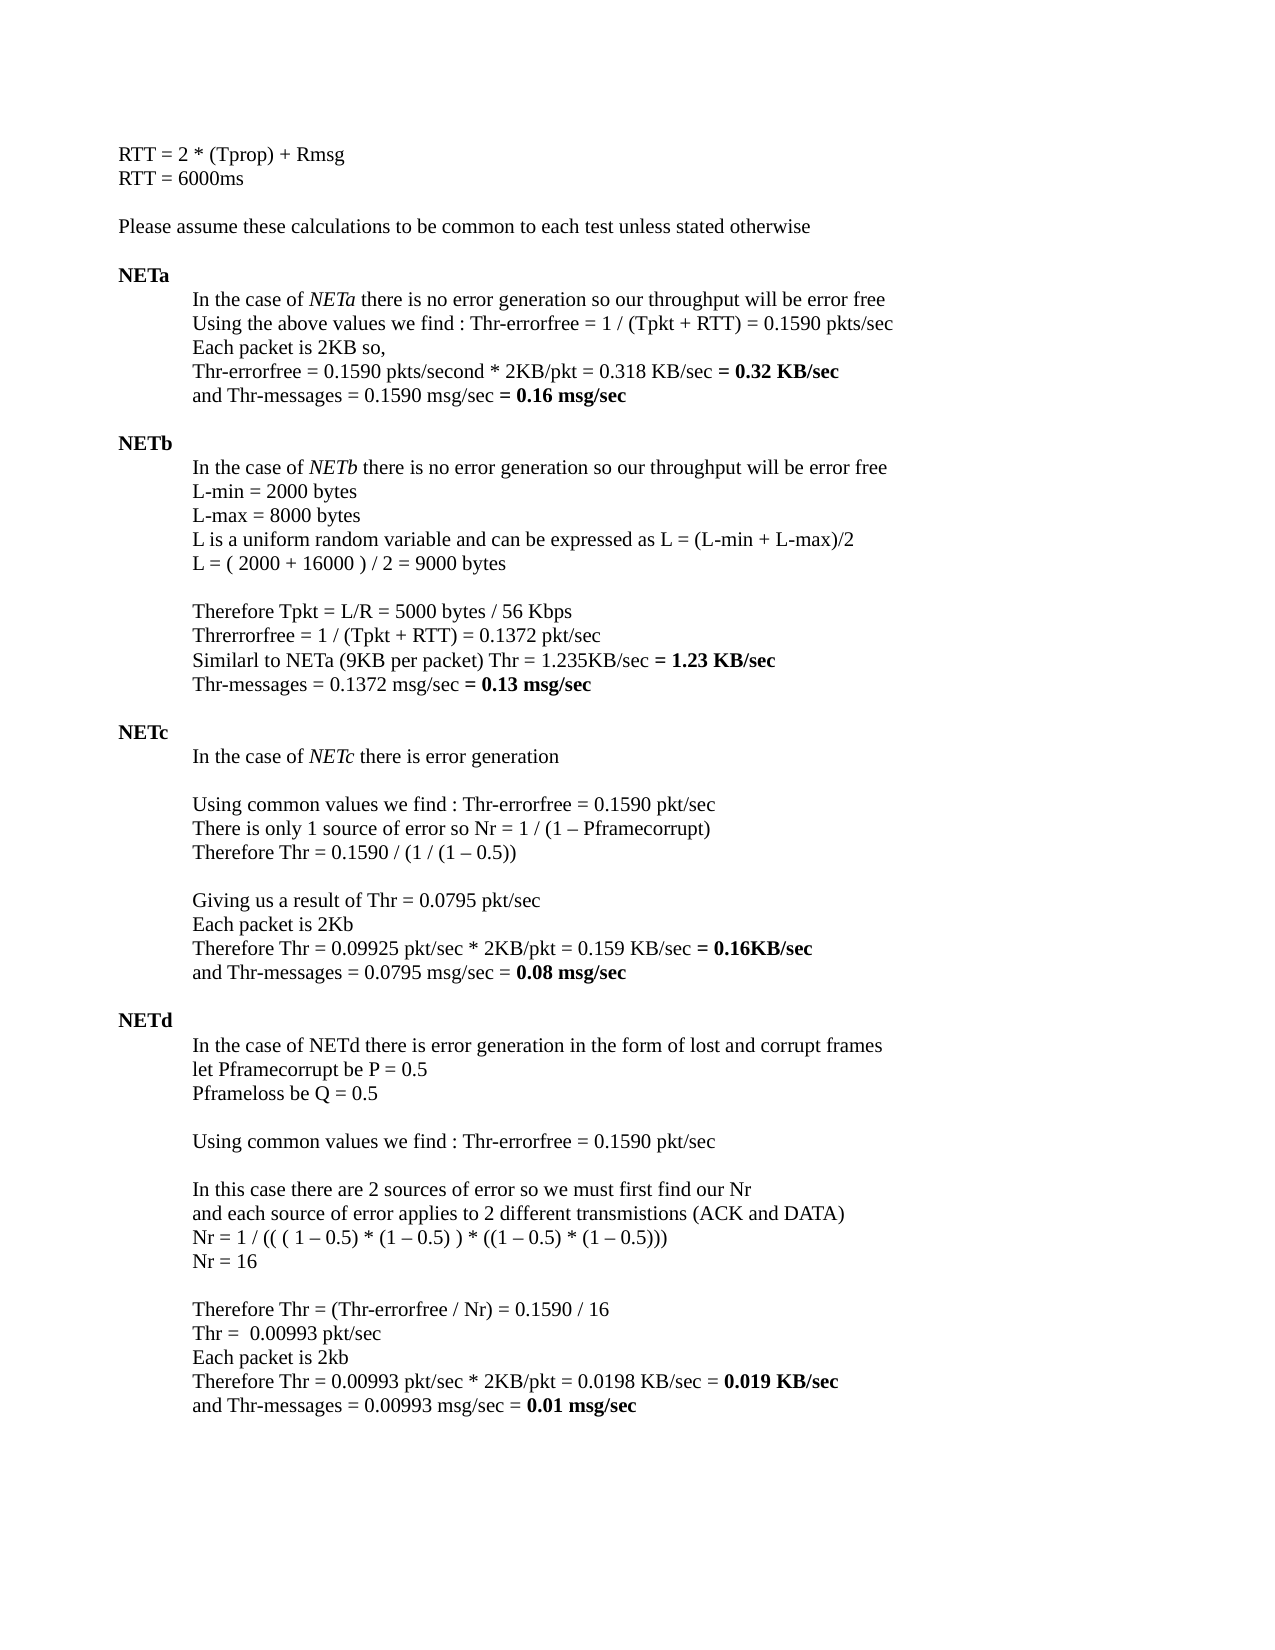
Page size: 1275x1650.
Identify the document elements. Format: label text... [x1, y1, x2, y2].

text In the case of NETa there is no error generation so our throughput will be error free [118, 287, 1157, 311]
text Therefore Thr = 0.00993 pkt/sec * 2KB/pkt = 0.0198 KB/sec = 0.019 KB/sec [118, 1369, 1157, 1393]
text Giving us a result of Thr = 0.0795 pkt/sec [118, 888, 1157, 912]
text Using common values we find : Thr-errorfree = 0.1590 pkt/sec [118, 792, 1157, 816]
text NETd [118, 1008, 1157, 1032]
text Using common values we find : Thr-errorfree = 0.1590 pkt/sec [118, 1129, 1157, 1153]
text let Pframecorrupt be P = 0.5 [118, 1057, 1157, 1081]
text L-max = 8000 bytes [118, 503, 1157, 527]
text Using the above values we find : Thr-errorfree = 1 / (Tpkt + RTT) = 0.1590 pkts/sec [118, 311, 1157, 335]
text In the case of NETd there is error generation in the form of lost and corrupt frames [118, 1032, 1157, 1057]
text and each source of error applies to 2 different transmistions (ACK and DATA) [118, 1201, 1157, 1225]
text NETb [118, 431, 1157, 455]
text L-min = 2000 bytes [118, 479, 1157, 503]
text In the case of NETc there is error generation [118, 744, 1157, 768]
text and Thr-messages = 0.1590 msg/sec = 0.16 msg/sec [118, 383, 1157, 407]
text RTT = 2 * (Tprop) + Rmsg [118, 142, 1157, 166]
text Thr-errorfree = 0.1590 pkts/second * 2KB/pkt = 0.318 KB/sec = 0.32 KB/sec [118, 359, 1157, 383]
text There is only 1 source of error so Nr = 1 / (1 – Pframecorrupt) [118, 816, 1157, 840]
text Therefore Thr = 0.1590 / (1 / (1 – 0.5)) [118, 840, 1157, 864]
text L is a uniform random variable and can be expressed as L = (L-min + L-max)/2 [118, 527, 1157, 551]
text Each packet is 2kb [118, 1345, 1157, 1369]
text Similarl to NETa (9KB per packet) Thr = 1.235KB/sec = 1.23 KB/sec [118, 647, 1157, 672]
text Nr = 16 [118, 1249, 1157, 1273]
text In the case of NETb there is no error generation so our throughput will be error free [118, 455, 1157, 479]
text NETa [118, 262, 1157, 287]
text Each packet is 2Kb [118, 912, 1157, 936]
text Pframeloss be Q = 0.5 [118, 1081, 1157, 1105]
text NETc [118, 720, 1157, 744]
text Thr = 0.00993 pkt/sec [118, 1321, 1157, 1345]
text Therefore Thr = (Thr-errorfree / Nr) = 0.1590 / 16 [118, 1297, 1157, 1321]
text Threrrorfree = 1 / (Tpkt + RTT) = 0.1372 pkt/sec [118, 623, 1157, 647]
text L = ( 2000 + 16000 ) / 2 = 9000 bytes [118, 551, 1157, 575]
text Therefore Thr = 0.09925 pkt/sec * 2KB/pkt = 0.159 KB/sec = 0.16KB/sec [118, 936, 1157, 960]
text and Thr-messages = 0.00993 msg/sec = 0.01 msg/sec [118, 1393, 1157, 1417]
text Nr = 1 / (( ( 1 – 0.5) * (1 – 0.5) ) * ((1 – 0.5) * (1 – 0.5))) [118, 1225, 1157, 1249]
text RTT = 6000ms [118, 166, 1157, 190]
text Each packet is 2KB so, [118, 335, 1157, 359]
text Thr-messages = 0.1372 msg/sec = 0.13 msg/sec [118, 672, 1157, 696]
text Please assume these calculations to be common to each test unless stated otherwise [118, 214, 1157, 238]
text Therefore Tpkt = L/R = 5000 bytes / 56 Kbps [118, 599, 1157, 623]
text and Thr-messages = 0.0795 msg/sec = 0.08 msg/sec [118, 960, 1157, 984]
text In this case there are 2 sources of error so we must first find our Nr [118, 1177, 1157, 1201]
